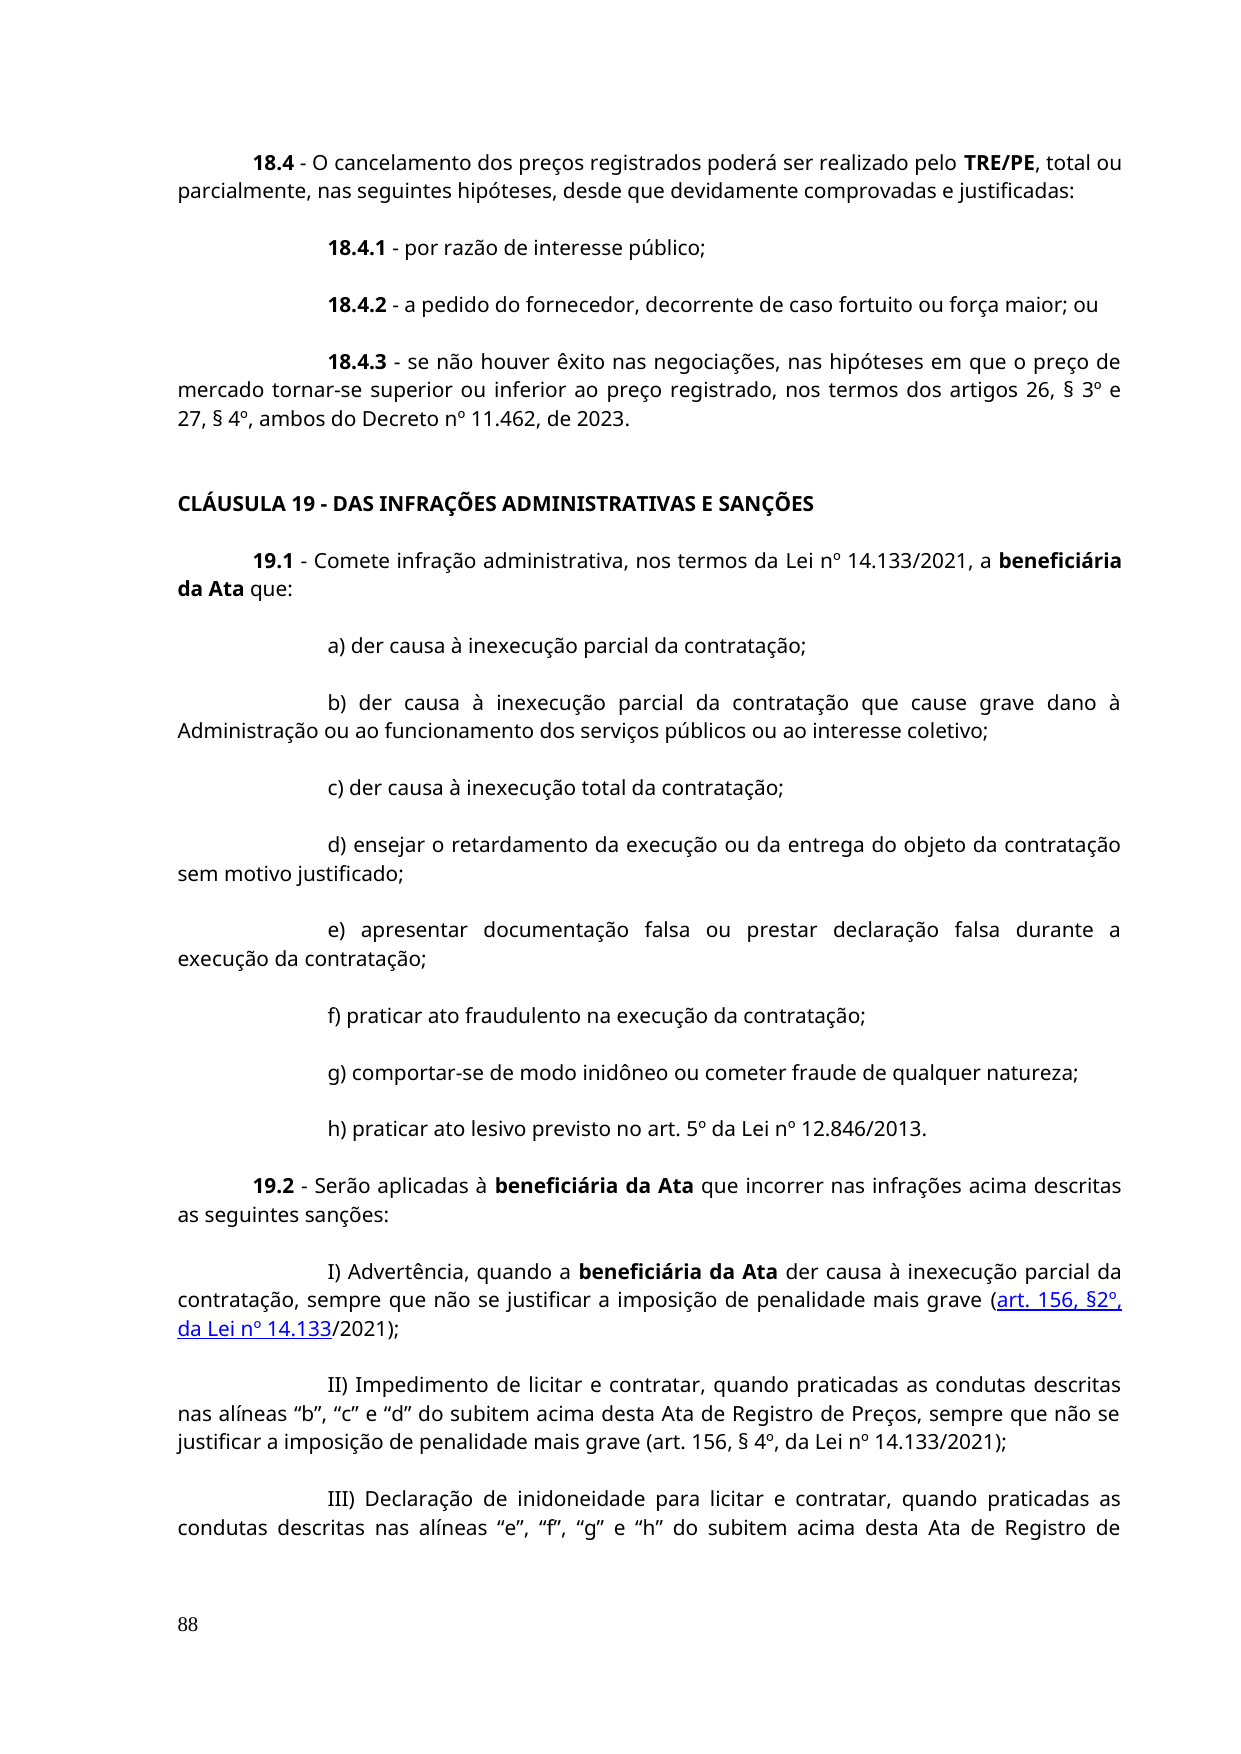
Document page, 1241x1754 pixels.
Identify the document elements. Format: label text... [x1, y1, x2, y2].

text 18.4.1 - por razão de interesse público; [177, 233, 1122, 261]
text b) der causa à inexecução parcial da contratação que cause grave dano à Administração ou ao funcionamento dos serviços públicos ou ao interesse coletivo; [177, 688, 1122, 745]
text g) comportar-se de modo inidôneo ou cometer fraude de qualquer natureza; [177, 1058, 1122, 1086]
text III) Declaração de inidoneidade para licitar e contratar, quando praticadas as condutas descritas nas alíneas “e”, “f”, “g” e “h” do subitem acima desta Ata de Registro de [177, 1484, 1122, 1541]
text e) apresentar documentação falsa ou prestar declaração falsa durante a execução da contratação; [177, 916, 1122, 972]
text 19.1 - Comete infração administrativa, nos termos da Lei nº 14.133/2021, a beneficiária da Ata que: [177, 546, 1122, 603]
text f) praticar ato fraudulento na execução da contratação; [177, 1001, 1122, 1029]
text 18.4.3 - se não houver êxito nas negociações, nas hipóteses em que o preço de mercado tornar-se superior ou inferior ao preço registrado, nos termos dos artigos 26, § 3º e 27, § 4º, ambos do Decreto nº 11.462, de 2023. [177, 347, 1122, 432]
text h) praticar ato lesivo previsto no art. 5º da Lei nº 12.846/2013. [177, 1114, 1122, 1143]
text I) Advertência, quando a beneficiária da Ata der causa à inexecução parcial da contratação, sempre que não se justificar a imposição de penalidade mais grave (art. 156, §2º, da Lei nº 14.133/2021); [177, 1257, 1122, 1342]
text 19.2 - Serão aplicadas à beneficiária da Ata que incorrer nas infrações acima descritas as seguintes sanções: [177, 1171, 1122, 1228]
text a) der causa à inexecução parcial da contratação; [177, 631, 1122, 659]
text c) der causa à inexecução total da contratação; [177, 773, 1122, 802]
text d) ensejar o retardamento da execução ou da entrega do objeto da contratação sem motivo justificado; [177, 830, 1122, 887]
text II) Impedimento de licitar e contratar, quando praticadas as condutas descritas nas alíneas “b”, “c” e “d” do subitem acima desta Ata de Registro de Preços, sempre que não se justificar a imposição de penalidade mais grave (art. 156, § 4º, da Lei nº 14.133/2021); [177, 1371, 1122, 1456]
text 18.4.2 - a pedido do fornecedor, decorrente de caso fortuito ou força maior; ou [177, 290, 1122, 318]
text CLÁUSULA 19 - DAS INFRAÇÕES ADMINISTRATIVAS E SANÇÕES [177, 489, 1122, 517]
text 18.4 - O cancelamento dos preços registrados poderá ser realizado pelo TRE/PE, total ou parcialmente, nas seguintes hipóteses, desde que devidamente comprovadas e justificadas: [177, 148, 1122, 204]
